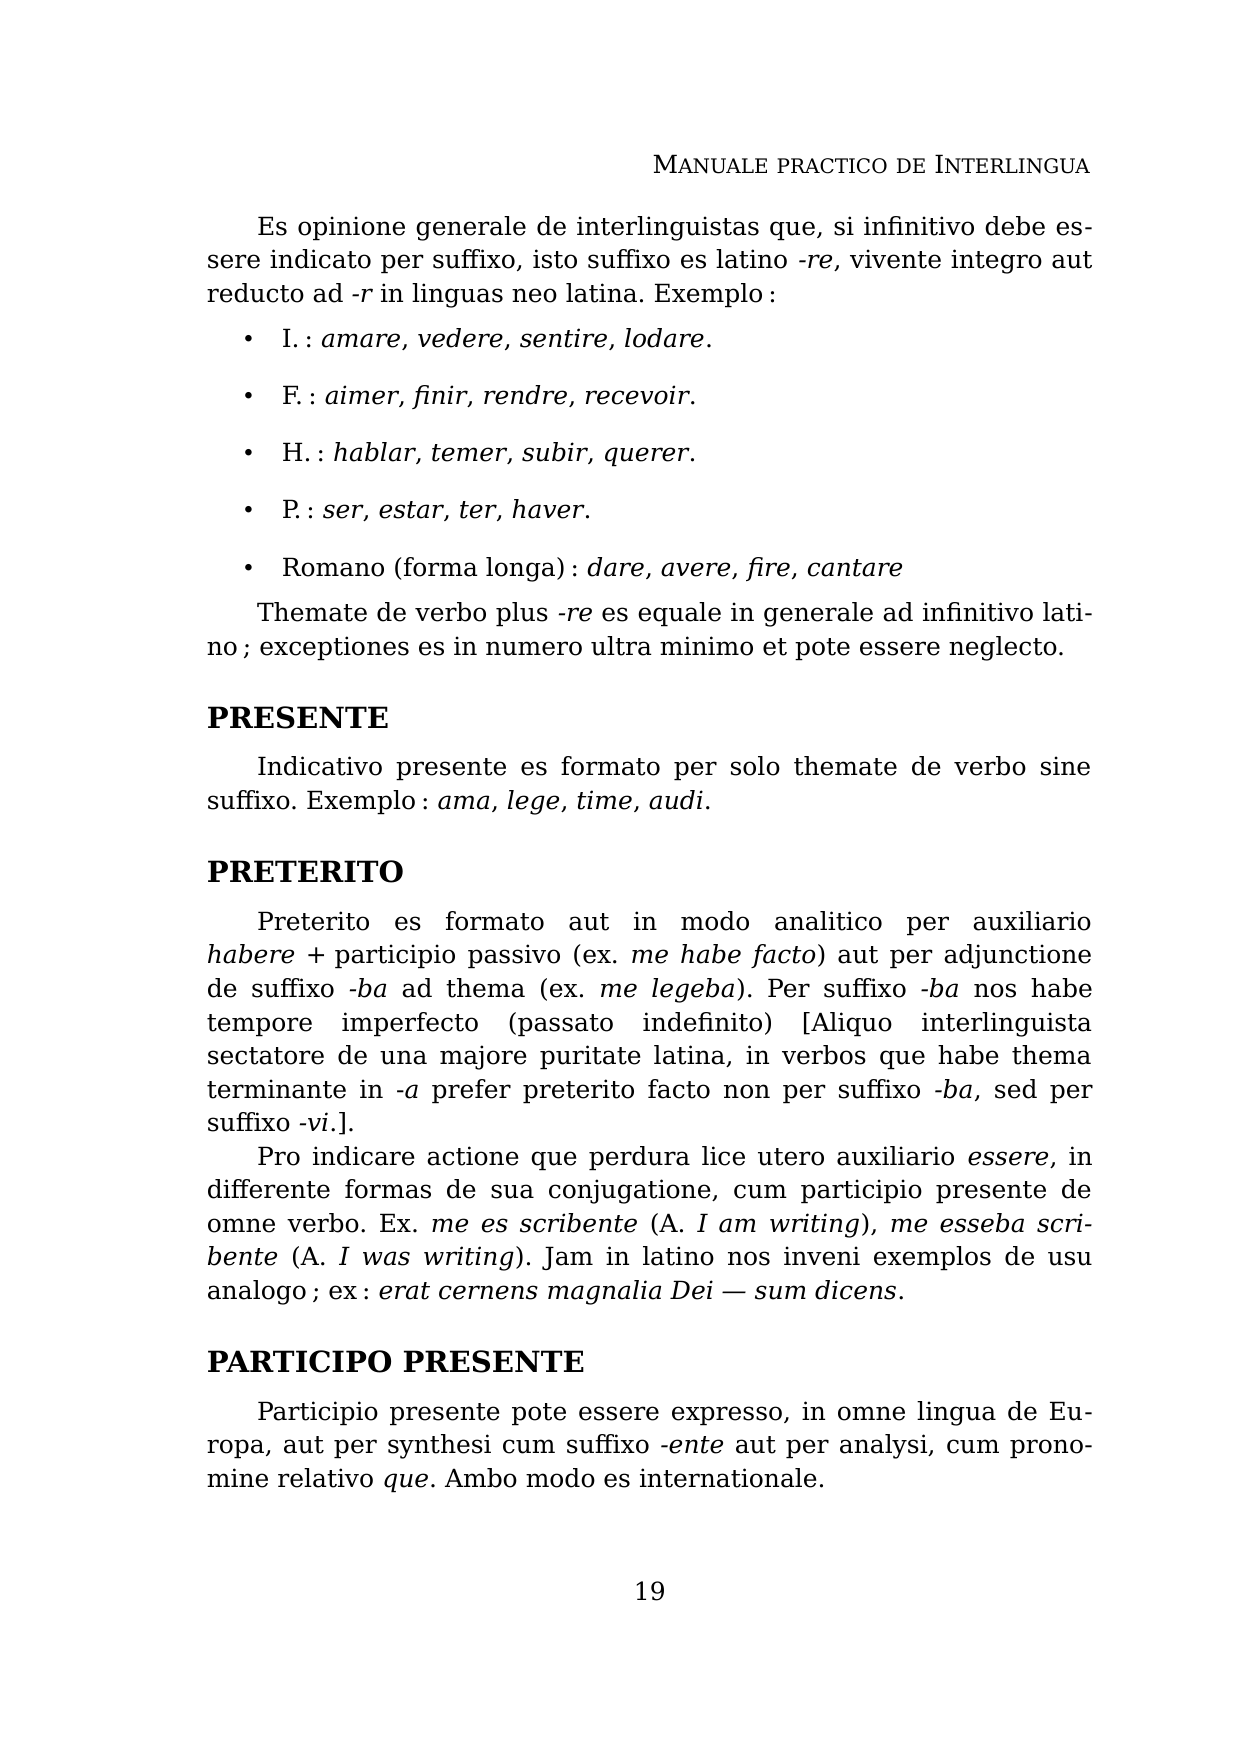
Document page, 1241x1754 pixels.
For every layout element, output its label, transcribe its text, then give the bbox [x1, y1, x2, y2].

subtitle PRETERITO [207, 855, 1093, 889]
list Romano (forma longa) : dare, avere, fire, cantare [244, 553, 1093, 582]
subtitle PRESENTE [207, 701, 1093, 735]
text Participio presente pote essere expresso, in omne lingua de Eu­ropa, aut per synthesi cum suffixo -ente aut per analysi, cum prono­mine relativo que. Ambo modo es internationale. [207, 1397, 1093, 1493]
subtitle PARTICIPO PRESENTE [207, 1345, 1093, 1379]
text Indicativo presente es formato per solo themate de verbo sine suffixo. Exem­plo : ama, lege, time, audi. [207, 753, 1093, 815]
list P. : ser, estar, ter, haver. [244, 496, 1093, 525]
text Pro indicare actione que perdura lice utero auxiliario essere, in differente for­mas de sua conjugatione, cum participio presente de omne verbo. Ex. me es scribente (A. I am writing), me esseba scri­bente (A. I was writing). Jam in lati­no nos inveni exemplos de usu ana­logo ; ex : erat cernens magnalia Dei — sum dicens. [207, 1142, 1093, 1305]
list I. : amare, vedere, sentire, lodare. [244, 324, 1093, 354]
list F. : aimer, finir, rendre, recevoir. [244, 382, 1093, 411]
list H. : hablar, temer, subir, querer. [244, 439, 1093, 468]
text Themate de verbo plus -re es equale in generale ad infinitivo lati­no ; exceptio­nes es in numero ultra minimo et pote essere neglecto. [207, 598, 1093, 661]
text Preterito es formato aut in modo analitico per auxiliario habere + participio passivo (ex. me habe facto) aut per adjunctione de suffi­xo -ba ad thema (ex. me legeba). Per suffixo -ba nos habe tempore imperfecto (passato indefinito) [Aliquo interlinguista sectatore de una majore puritate latina, in verbos que habe thema terminante in ‑a pre­fer preterito facto non per suffixo -ba, sed per suffixo -vi.]. [207, 907, 1093, 1137]
text Es opinione generale de interlinguistas que, si infinitivo debe es­sere indicato per suffixo, isto suffixo es latino -re, vivente integro aut reducto ad -r in lin­guas neo latina. Exemplo : [207, 212, 1093, 308]
